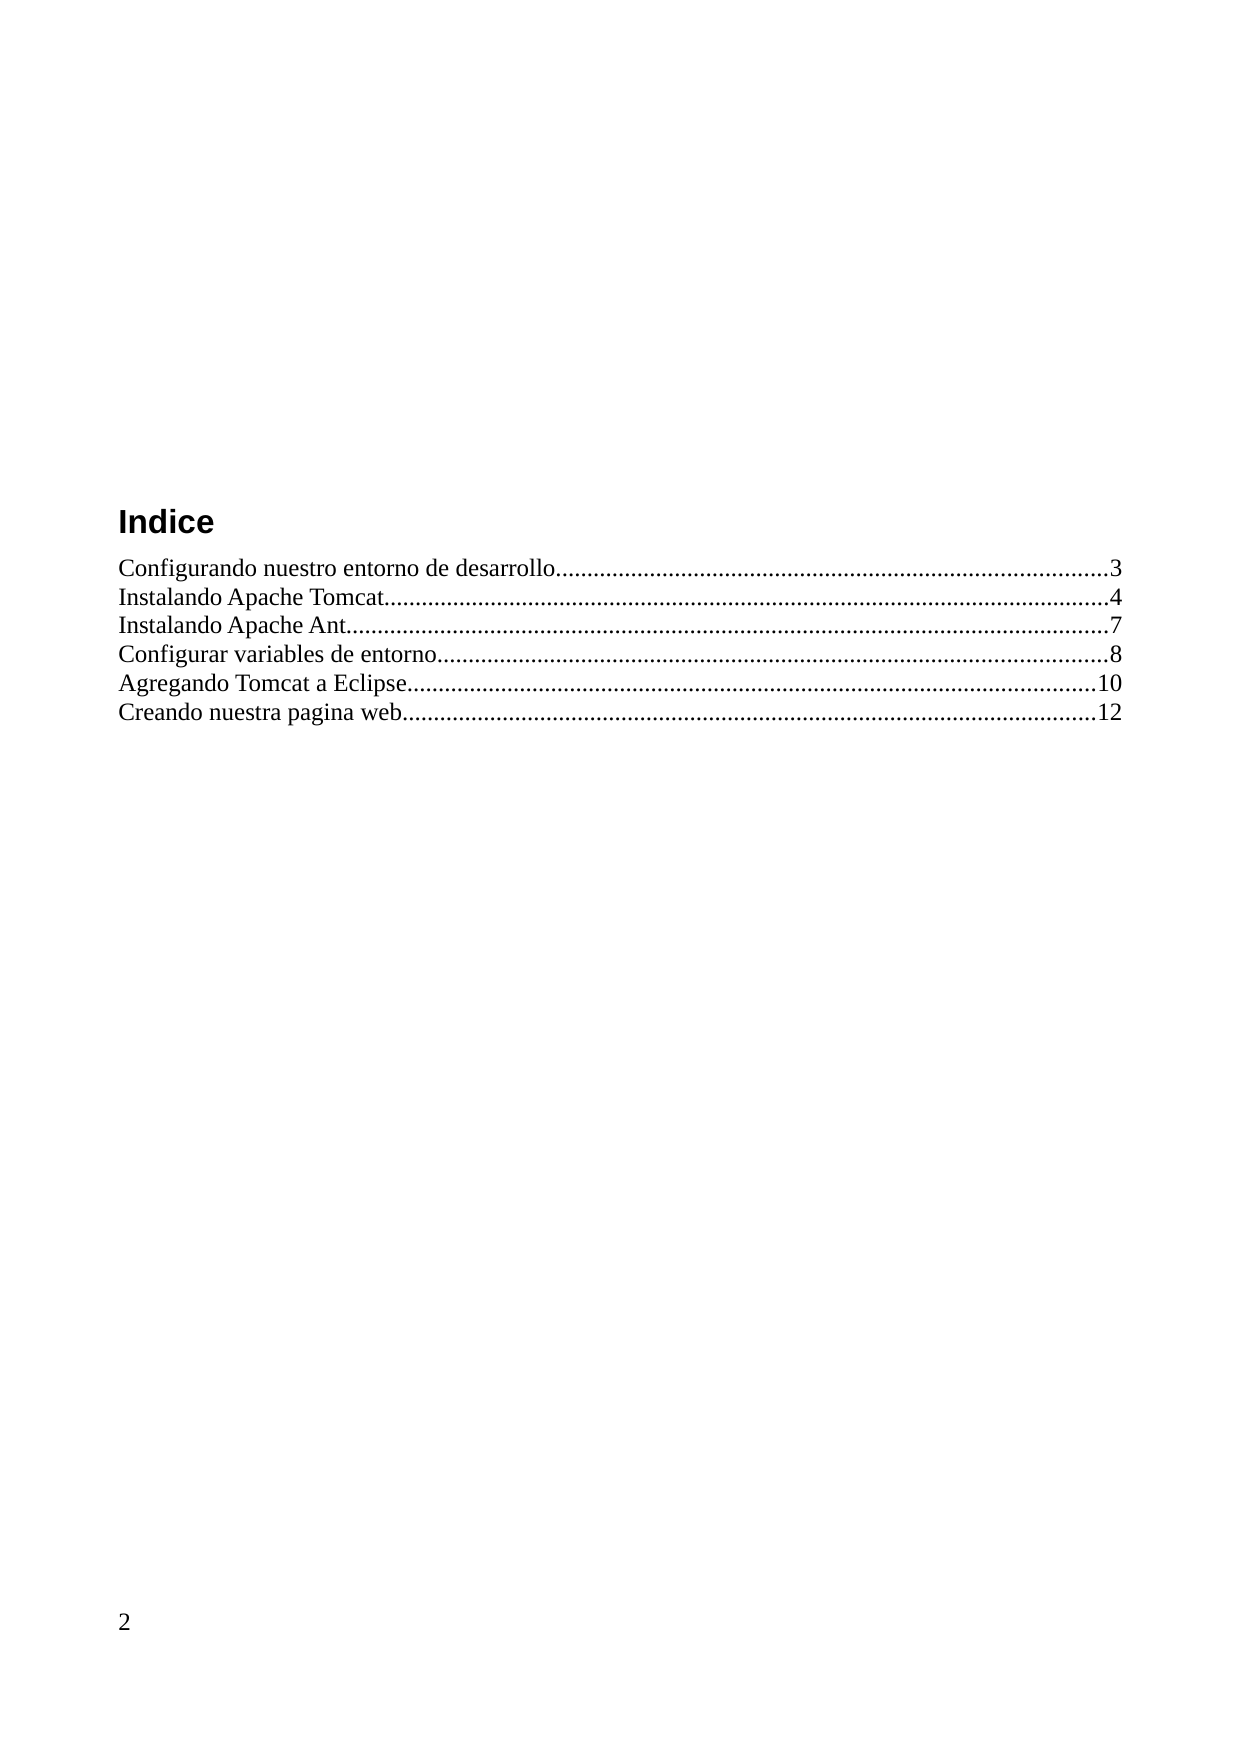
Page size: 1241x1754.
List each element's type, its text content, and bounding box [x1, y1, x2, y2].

subtitle Indice [118, 502, 1122, 540]
text Configurar variables de entorno. 8 [118, 639, 1122, 668]
text Creando nuestra pagina web. 12 [118, 697, 1122, 725]
text Instalando Apache Ant. 7 [118, 610, 1122, 639]
text Agregando Tomcat a Eclipse. 10 [118, 668, 1122, 697]
text Configurando nuestro entorno de desarrollo. 3 [118, 553, 1122, 582]
text Instalando Apache Tomcat. 4 [118, 582, 1122, 610]
